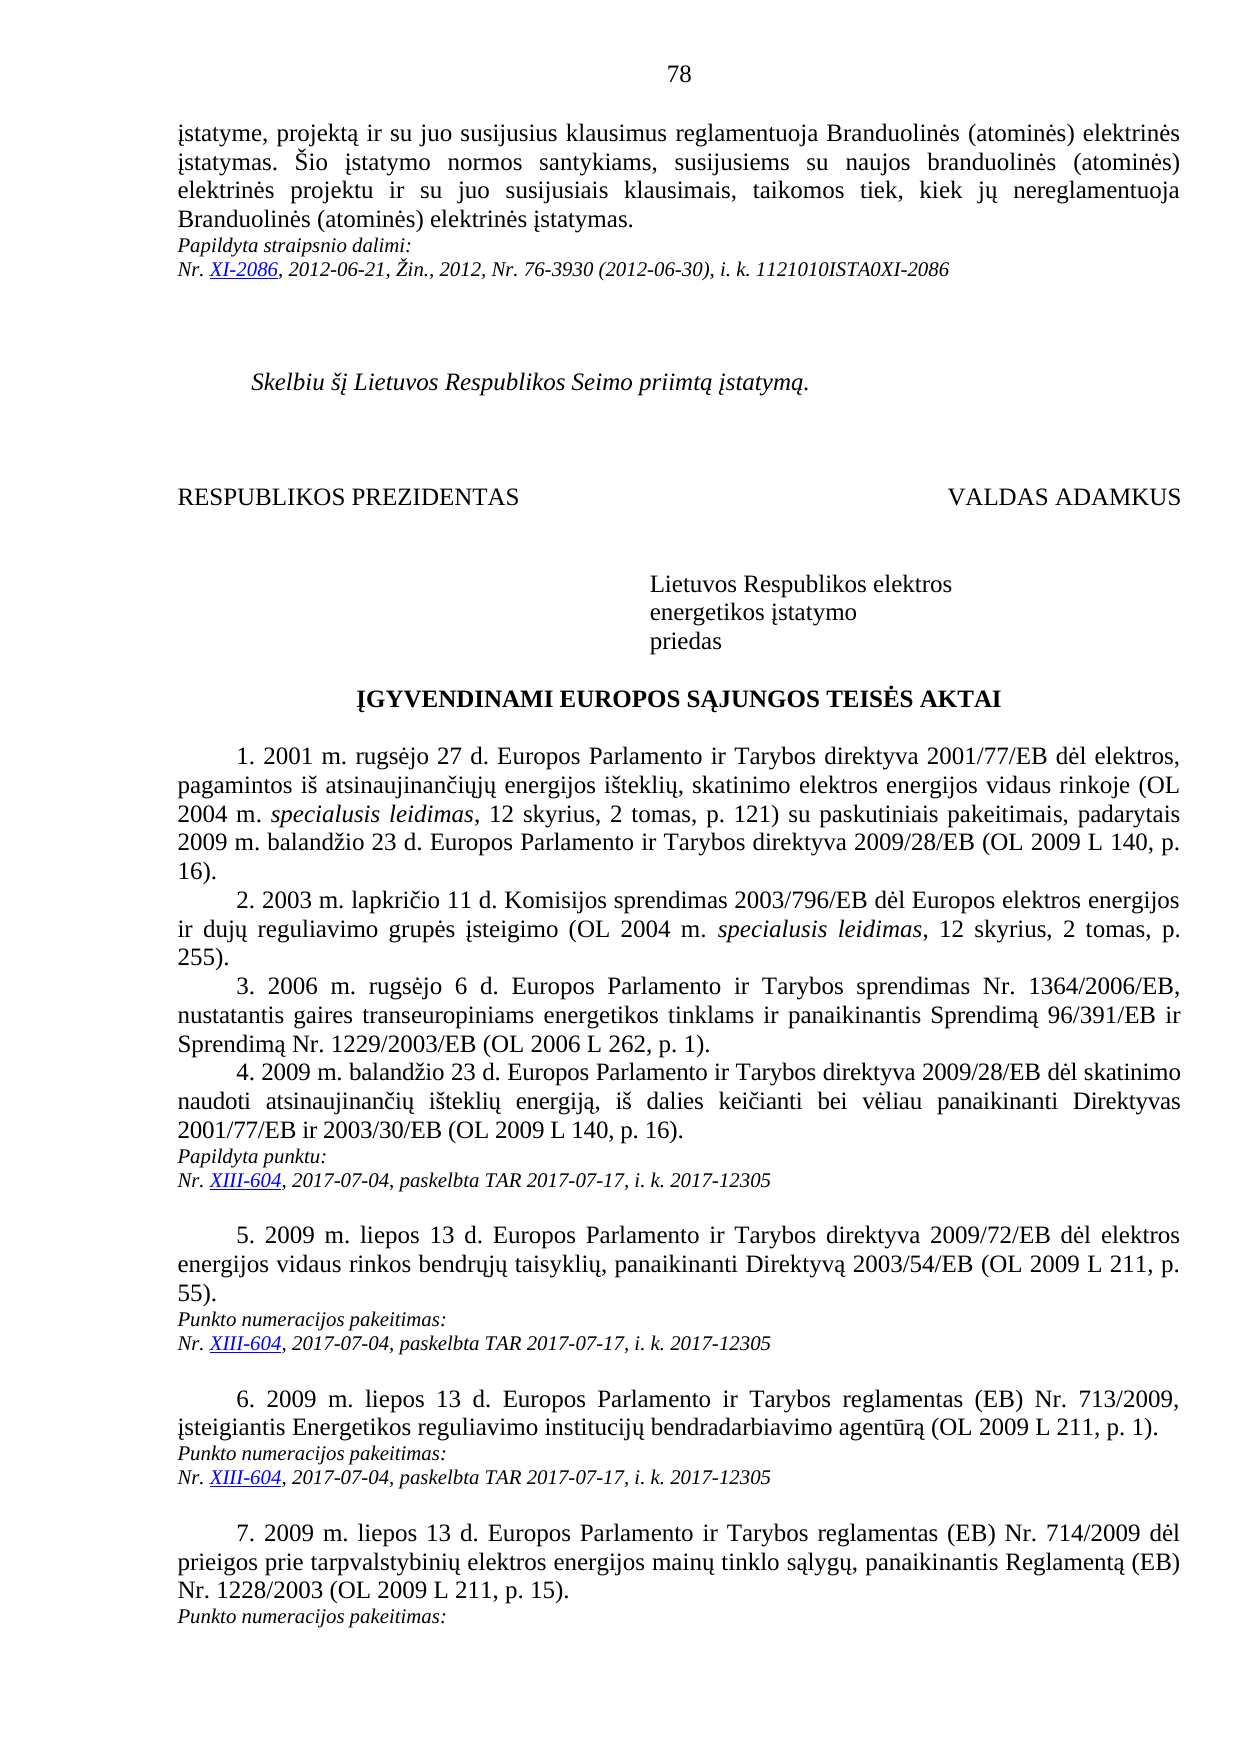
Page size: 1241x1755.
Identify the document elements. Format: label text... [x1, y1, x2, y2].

text Nr. XIII-604, 2017-07-04, paskelbta TAR 2017-07-17, i. k. 2017-12305 [177, 1331, 1181, 1355]
text 5. 2009 m. liepos 13 d. Europos Parlamento ir Tarybos direktyva 2009/72/EB dėl elektros energijos vidaus rinkos bendrųjų taisyklių, panaikinanti Direktyvą 2003/54/EB (OL 2009 L 211, p. 55). [177, 1221, 1181, 1307]
text Papildyta straipsnio dalimi: [177, 233, 1181, 257]
text Punkto numeracijos pakeitimas: [177, 1604, 1181, 1628]
text 6. 2009 m. liepos 13 d. Europos Parlamento ir Tarybos reglamentas (EB) Nr. 713/2009, įsteigiantis Energetikos reguliavimo institucijų bendradarbiavimo agentūrą (OL 2009 L 211, p. 1). [177, 1384, 1181, 1441]
text 4. 2009 m. balandžio 23 d. Europos Parlamento ir Tarybos direktyva 2009/28/EB dėl skatinimo naudoti atsinaujinančių išteklių energiją, iš dalies keičianti bei vėliau panaikinanti Direktyvas 2001/77/EB ir 2003/30/EB (OL 2009 L 140, p. 16). [177, 1057, 1181, 1144]
text 7. 2009 m. liepos 13 d. Europos Parlamento ir Tarybos reglamentas (EB) Nr. 714/2009 dėl prieigos prie tarpvalstybinių elektros energijos mainų tinklo sąlygų, panaikinantis Reglamentą (EB) Nr. 1228/2003 (OL 2009 L 211, p. 15). [177, 1518, 1181, 1604]
text įstatyme, projektą ir su juo susijusius klausimus reglamentuoja Branduolinės (atominės) elektrinės įstatymas. Šio įstatymo normos santykiams, susijusiems su naujos branduolinės (atominės) elektrinės projektu ir su juo susijusiais klausimais, taikomos tiek, kiek jų nereglamentuoja Branduolinės (atominės) elektrinės įstatymas. [177, 118, 1181, 233]
text Nr. XIII-604, 2017-07-04, paskelbta TAR 2017-07-17, i. k. 2017-12305 [177, 1168, 1181, 1192]
text ĮGYVENDINAMI EUROPOS SĄJUNGOS TEISĖS AKTAI [177, 684, 1181, 712]
text Punkto numeracijos pakeitimas: [177, 1441, 1181, 1465]
text priedas [649, 626, 1181, 655]
text RESPUBLIKOS PREZIDENTAS VALDAS ADAMKUS [177, 482, 1181, 511]
text Papildyta punktu: [177, 1144, 1181, 1168]
text 1. 2001 m. rugsėjo 27 d. Europos Parlamento ir Tarybos direktyva 2001/77/EB dėl elektros, pagamintos iš atsinaujinančiųjų energijos išteklių, skatinimo elektros energijos vidaus rinkoje (OL 2004 m. specialusis leidimas, 12 skyrius, 2 tomas, p. 121) su paskutiniais pakeitimais, padarytais 2009 m. balandžio 23 d. Europos Parlamento ir Tarybos direktyva 2009/28/EB (OL 2009 L 140, p. 16). [177, 741, 1181, 885]
text Skelbiu šį Lietuvos Respublikos Seimo priimtą įstatymą. [177, 367, 1181, 396]
text 3. 2006 m. rugsėjo 6 d. Europos Parlamento ir Tarybos sprendimas Nr. 1364/2006/EB, nustatantis gaires transeuropiniams energetikos tinklams ir panaikinantis Sprendimą 96/391/EB ir Sprendimą Nr. 1229/2003/EB (OL 2006 L 262, p. 1). [177, 971, 1181, 1057]
text 2. 2003 m. lapkričio 11 d. Komisijos sprendimas 2003/796/EB dėl Europos elektros energijos ir dujų reguliavimo grupės įsteigimo (OL 2004 m. specialusis leidimas, 12 skyrius, 2 tomas, p. 255). [177, 885, 1181, 971]
text Nr. XI-2086, 2012-06-21, Žin., 2012, Nr. 76-3930 (2012-06-30), i. k. 1121010ISTA0XI-2086 [177, 257, 1181, 281]
text Punkto numeracijos pakeitimas: [177, 1307, 1181, 1331]
text energetikos įstatymo [649, 597, 1181, 626]
text Lietuvos Respublikos elektros [649, 569, 1181, 597]
text Nr. XIII-604, 2017-07-04, paskelbta TAR 2017-07-17, i. k. 2017-12305 [177, 1465, 1181, 1489]
